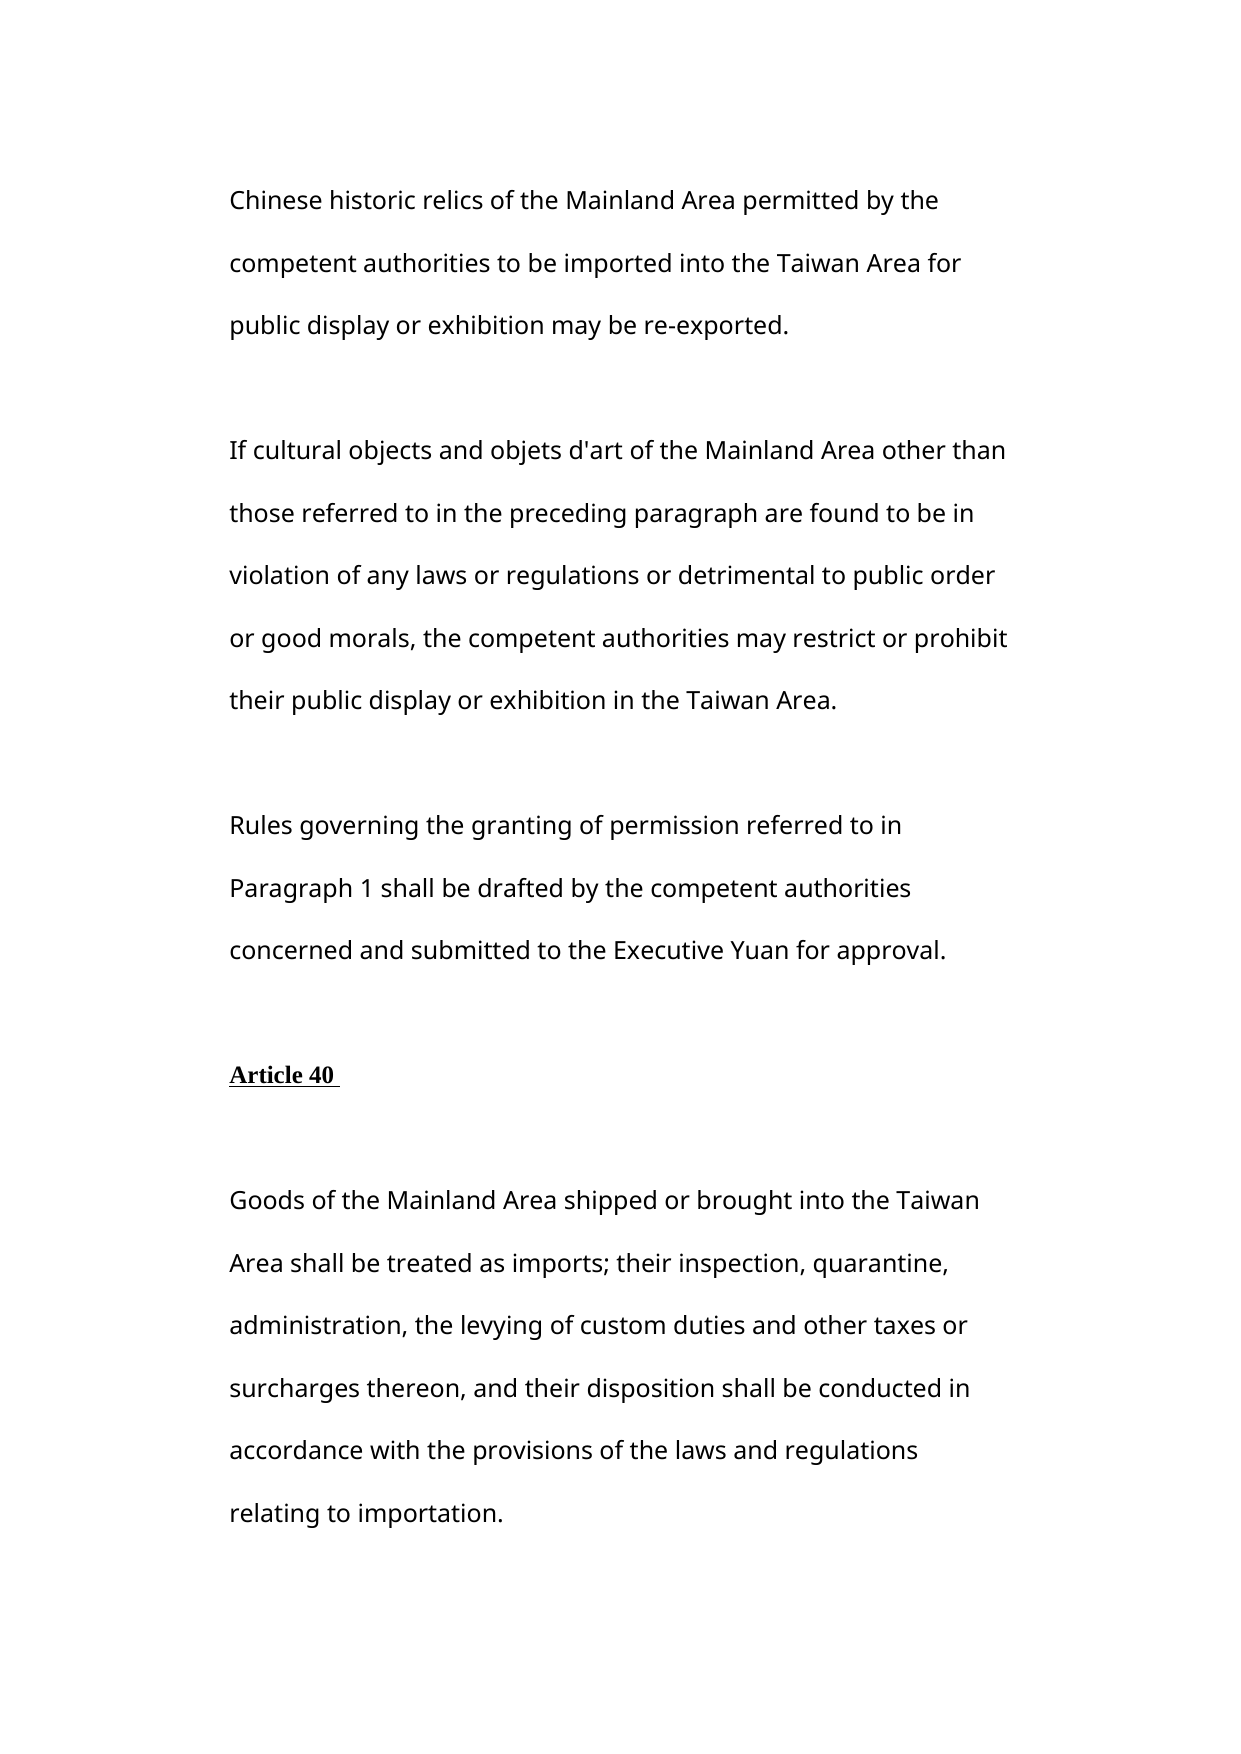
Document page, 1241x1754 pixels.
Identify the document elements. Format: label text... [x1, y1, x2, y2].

text If cultural objects and objets d'art of the Mainland Area other than those referred to in the preceding paragraph are found to be in violation of any laws or regulations or detrimental to public order or good morals, the competent authorities may restrict or prohibit their public display or exhibition in the Taiwan Area. [229, 408, 1011, 721]
text Rules governing the granting of permission referred to in Paragraph 1 shall be drafted by the competent authorities concerned and submitted to the Executive Yuan for approval. [229, 783, 1011, 971]
text Chinese historic relics of the Mainland Area permitted by the competent authorities to be imported into the Taiwan Area for public display or exhibition may be re-exported. [229, 158, 1011, 346]
text Goods of the Mainland Area shipped or brought into the Taiwan Area shall be treated as imports; their inspection, quarantine, administration, the levying of custom duties and other taxes or surcharges thereon, and their disposition shall be conducted in accordance with the provisions of the laws and regulations relating to importation. [229, 1158, 1011, 1533]
text Article 40 [229, 1033, 1053, 1096]
